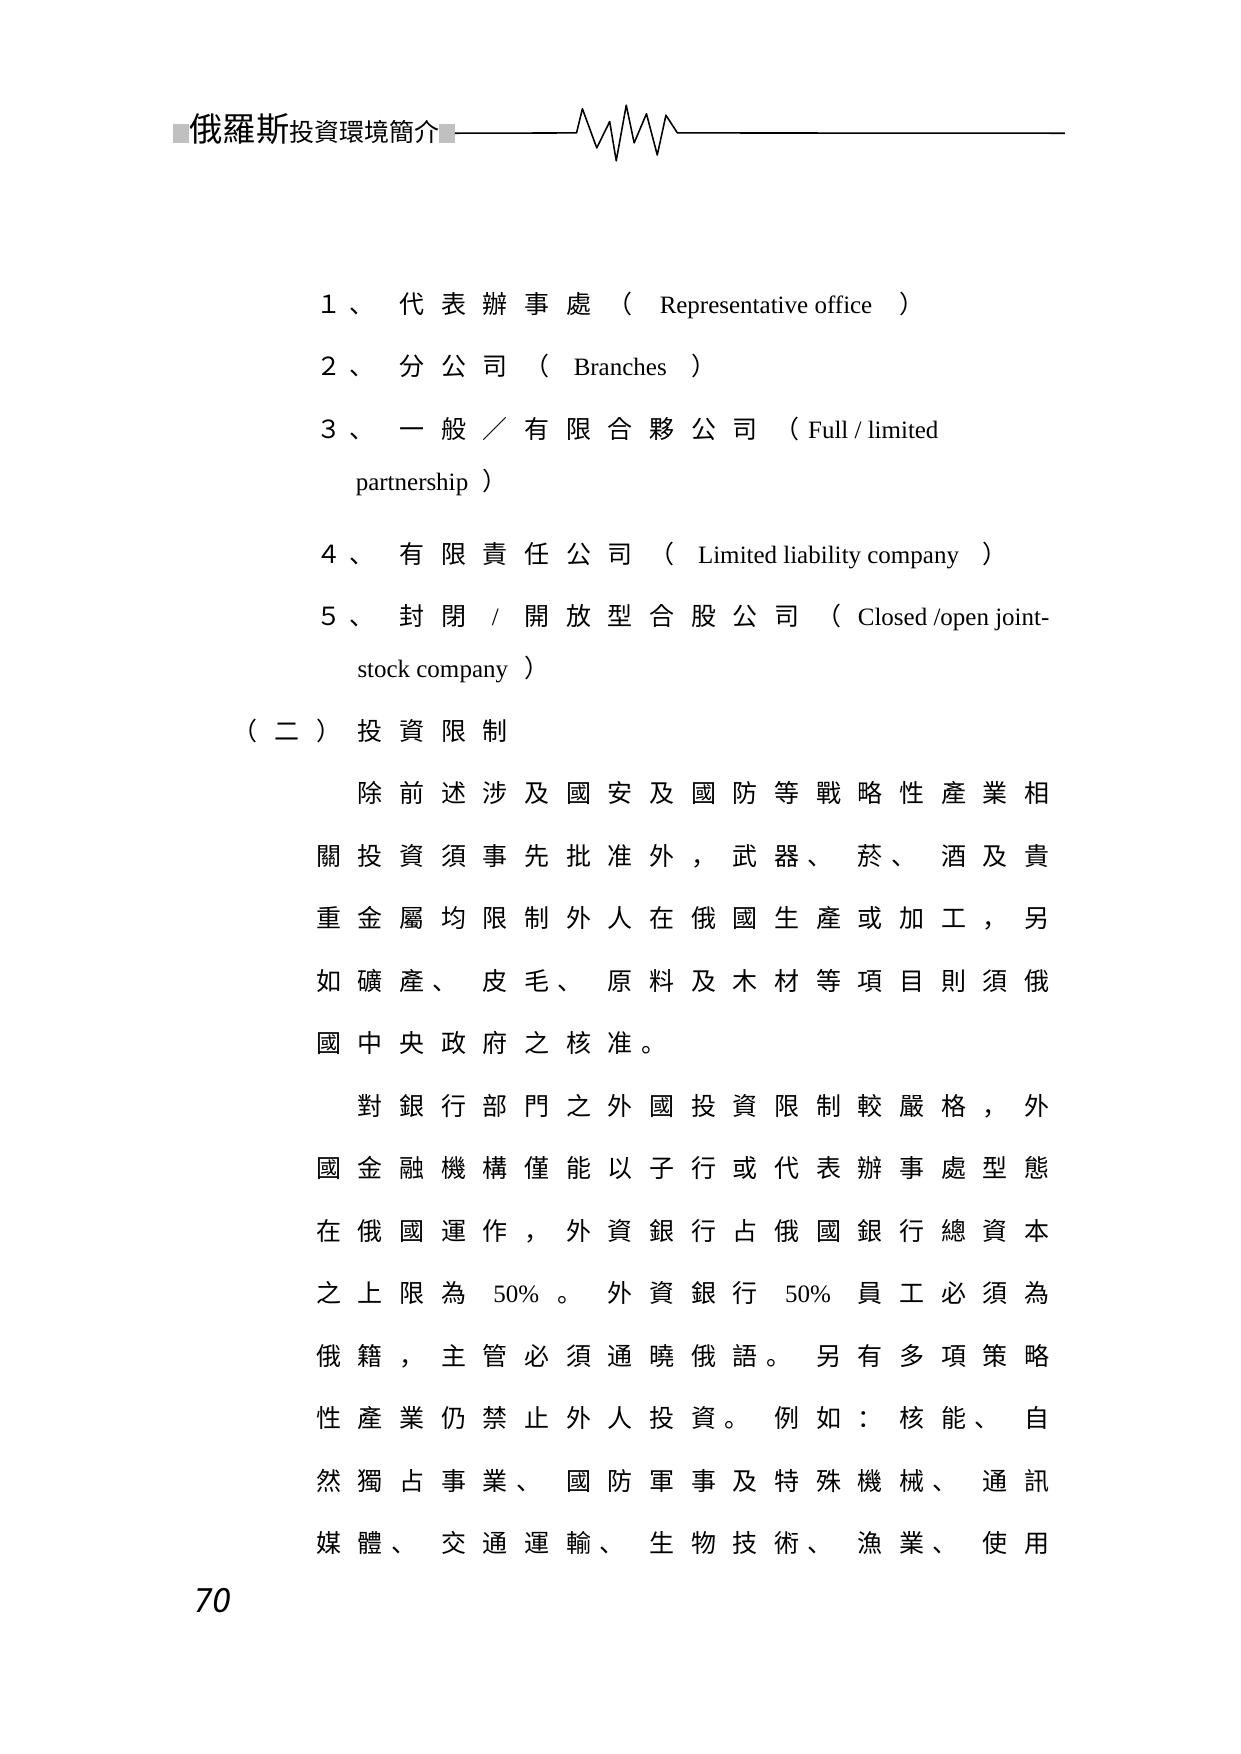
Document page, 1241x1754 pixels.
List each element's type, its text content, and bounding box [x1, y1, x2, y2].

text （二）投資限制 [207, 688, 1058, 750]
text １、代表辦事處（Representative office） [281, 250, 1058, 313]
text 對銀行部門之外國投資限制較嚴格，外國金融機構僅能以子行或代表辦事處型態在俄國運作，外資銀行占俄國銀行總資本之上限為50%。外資銀行50%員工必須為俄籍，主管必須通曉俄語。另有多項策略性產業仍禁止外人投資。例如：核能、自然獨占事業、國防軍事及特殊機械、通訊媒體、交通運輸、生物技術、漁業、使用 [281, 1063, 1058, 1563]
text ３、一般／有限合夥公司（Full / limited partnership） [281, 375, 1058, 500]
text 除前述涉及國安及國防等戰略性產業相關投資須事先批准外，武器、菸、酒及貴重金屬均限制外人在俄國生產或加工，另如礦產、皮毛、原料及木材等項目則須俄國中央政府之核准。 [281, 750, 1058, 1063]
text ２、分公司（Branches） [281, 313, 1058, 375]
text ４、有限責任公司（Limited liability company） [281, 500, 1058, 563]
text ５、封閉/開放型合股公司（Closed /open joint-stock company） [281, 563, 1058, 688]
